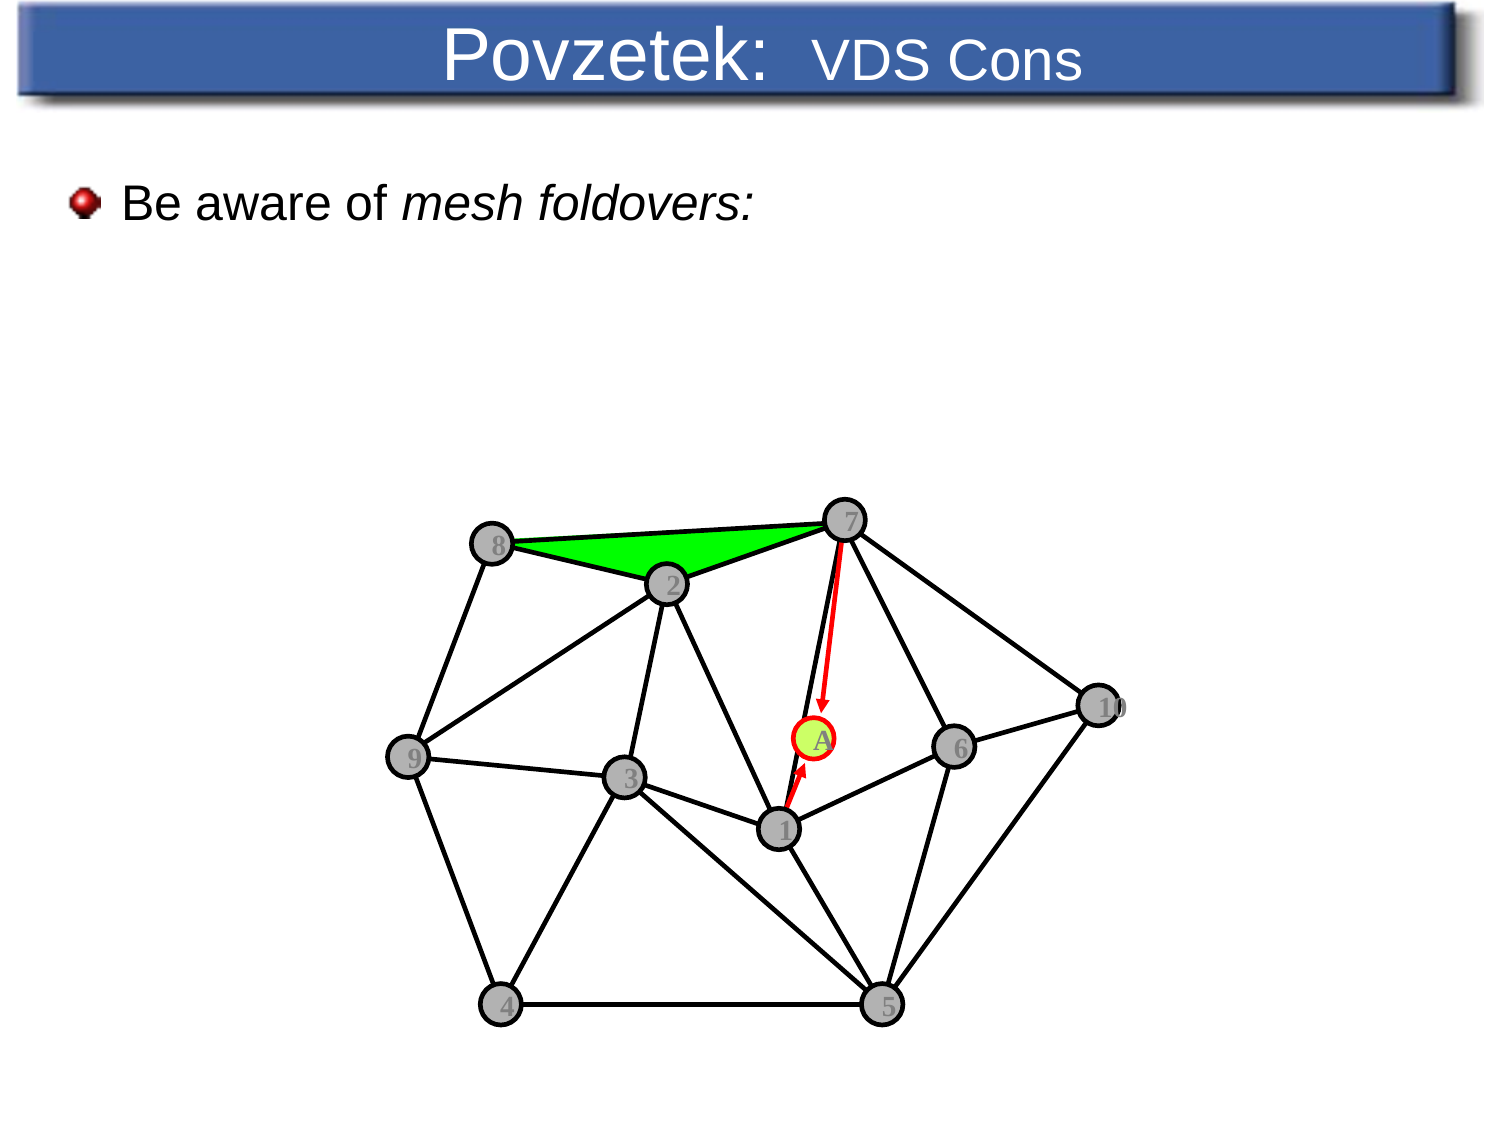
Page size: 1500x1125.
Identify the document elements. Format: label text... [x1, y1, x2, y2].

title Povzetek: VDS Cons [24, 0, 1500, 103]
text_box A [819, 735, 825, 742]
text_box 5 [861, 983, 903, 1026]
text_box 8 [471, 523, 513, 565]
text_box 7 [824, 499, 866, 541]
text_box 3 [603, 756, 646, 798]
text_box [513, 527, 818, 576]
text_box 6 [933, 725, 976, 768]
text_box A [793, 717, 835, 760]
text_box 10 [1077, 684, 1118, 726]
text_box 1 [758, 808, 800, 850]
picture [16, 0, 1484, 113]
list Be aware of mesh foldovers: [50, 162, 1463, 420]
text_box 2 [646, 563, 688, 605]
text_box 4 [480, 983, 522, 1026]
text_box 9 [387, 736, 429, 778]
